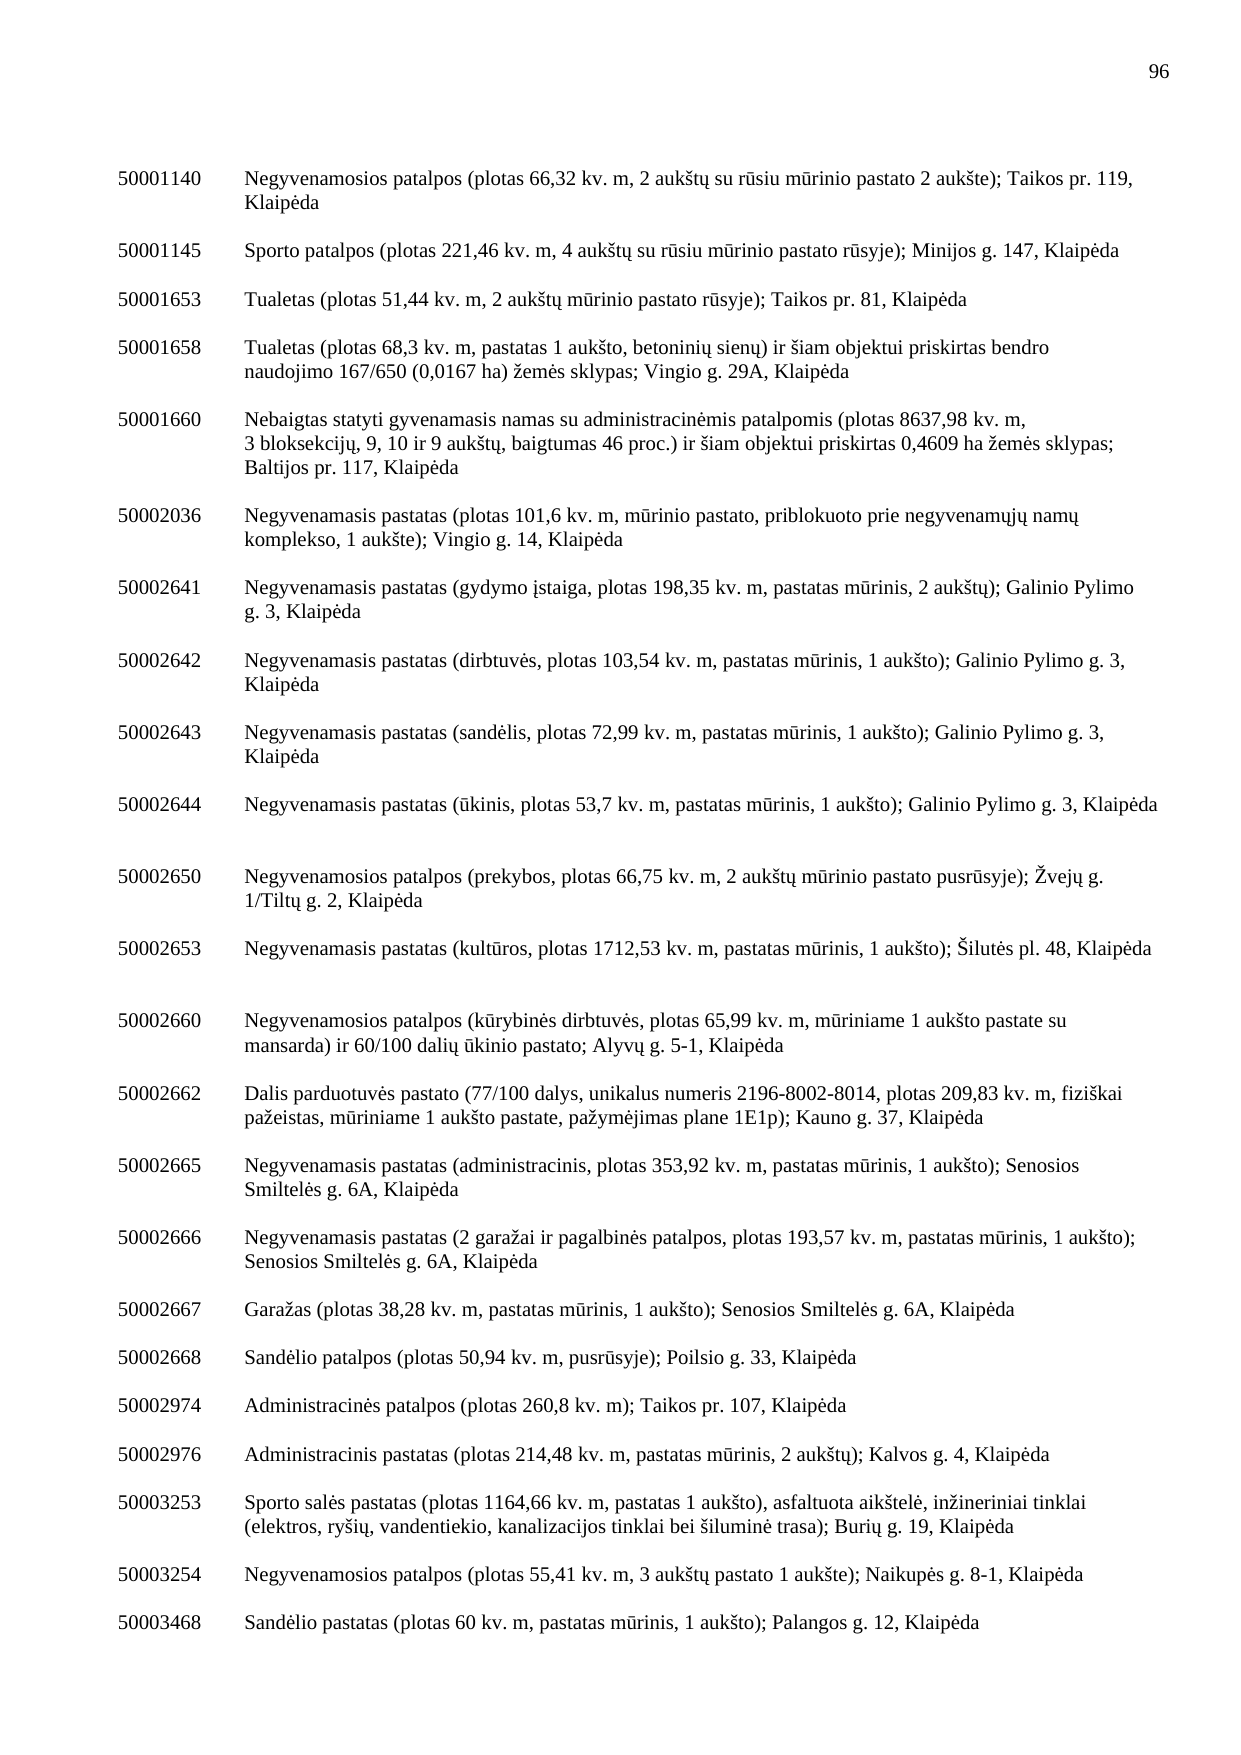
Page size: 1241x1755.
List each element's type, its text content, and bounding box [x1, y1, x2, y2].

table_cell [1207, 1634, 1240, 1658]
table_cell [1198, 142, 1207, 166]
table_cell [1163, 648, 1178, 696]
table_cell [1193, 864, 1198, 912]
table_cell [1207, 1490, 1240, 1538]
table_cell [1148, 166, 1163, 214]
table_cell [1178, 287, 1192, 311]
table_cell [1198, 479, 1207, 503]
table_cell [1198, 118, 1207, 142]
table_cell [1178, 335, 1192, 383]
table_cell [1198, 792, 1207, 816]
table_cell 50002660 [101, 1009, 233, 1057]
table_cell [1198, 1321, 1207, 1345]
table_cell [101, 912, 1198, 936]
table_cell [1178, 1225, 1192, 1273]
table_cell [1148, 407, 1163, 479]
table_cell [1207, 1442, 1240, 1466]
table_cell [1207, 1586, 1240, 1610]
table_cell Administracinės patalpos (plotas 260,8 kv. m); Taikos pr. 107, Klaipėda [233, 1394, 1148, 1417]
table_cell Negyvenamasis pastatas (ūkinis, plotas 53,7 kv. m, pastatas mūrinis, 1 aukšto); Galinio Pylimo g. 3, Klaipėda [233, 792, 1192, 816]
table_cell [1193, 720, 1198, 768]
table_cell [1198, 1466, 1207, 1490]
table_cell [1207, 142, 1240, 166]
table_cell [1207, 720, 1240, 768]
table_cell [1193, 1081, 1198, 1129]
table_cell Negyvenamasis pastatas (sandėlis, plotas 72,99 kv. m, pastatas mūrinis, 1 aukšto); Galinio Pylimo g. 3, Klaipėda [233, 720, 1148, 768]
table_cell 50003253 [101, 1490, 233, 1538]
table_cell [1198, 864, 1207, 912]
table_cell [1207, 936, 1240, 960]
table_cell [1148, 503, 1163, 551]
table_cell [1178, 1442, 1192, 1466]
table_cell [1198, 1634, 1207, 1658]
table_cell [1198, 1201, 1207, 1225]
table_cell [1207, 1009, 1240, 1057]
table_cell [101, 1369, 1198, 1393]
table_cell [1207, 1418, 1240, 1442]
table_cell [1148, 1562, 1163, 1586]
table_cell [101, 1466, 1198, 1490]
table_cell 50002036 [101, 503, 233, 551]
table_cell [1198, 936, 1207, 960]
table_cell [1198, 383, 1207, 407]
table_cell [1148, 1610, 1163, 1634]
table_cell [1198, 1057, 1207, 1081]
table_cell [1193, 335, 1198, 383]
table_cell Negyvenamasis pastatas (administracinis, plotas 353,92 kv. m, pastatas mūrinis, 1 aukšto); Senosios Smiltelės g. 6A, Klaipėda [233, 1153, 1148, 1201]
table_cell [1193, 166, 1198, 214]
table_cell [1207, 479, 1240, 503]
table_cell [1193, 1490, 1198, 1538]
table_cell [1163, 239, 1178, 262]
table_cell [1198, 166, 1207, 214]
table_cell Negyvenamasis pastatas (gydymo įstaiga, plotas 198,35 kv. m, pastatas mūrinis, 2 aukštų); Galinio Pylimo g. 3, Klaipėda [233, 575, 1148, 623]
table_cell [1198, 1129, 1207, 1153]
table_cell [1198, 624, 1207, 647]
table_cell [1207, 335, 1240, 383]
table_cell [1198, 816, 1207, 840]
table_cell [1198, 1538, 1207, 1562]
table_cell [1193, 1153, 1198, 1201]
table_cell [1178, 1081, 1192, 1129]
table_cell 50002662 [101, 1081, 233, 1129]
table_cell [1148, 1081, 1163, 1129]
table_cell [101, 118, 1198, 142]
table_cell [1163, 1297, 1178, 1321]
table_cell [1207, 1201, 1240, 1225]
table_cell [1207, 166, 1240, 214]
table_cell [1207, 551, 1240, 575]
table_cell [1198, 648, 1207, 696]
table_cell [1163, 1345, 1178, 1369]
table_cell Sporto patalpos (plotas 221,46 kv. m, 4 aukštų su rūsiu mūrinio pastato rūsyje); Minijos g. 147, Klaipėda [233, 239, 1148, 262]
table_cell [1178, 503, 1192, 551]
table_cell [1207, 960, 1240, 984]
table_cell [101, 1273, 1198, 1297]
table_cell Negyvenamosios patalpos (plotas 55,41 kv. m, 3 aukštų pastato 1 aukšte); Naikupės g. 8-1, Klaipėda [233, 1562, 1148, 1586]
table_cell [1193, 1345, 1198, 1369]
table_cell 50002666 [101, 1225, 233, 1273]
table_cell Sandėlio patalpos (plotas 50,94 kv. m, pusrūsyje); Poilsio g. 33, Klaipėda [233, 1345, 1148, 1369]
table_cell [1193, 503, 1198, 551]
table_cell [1198, 503, 1207, 551]
table_cell Negyvenamasis pastatas (plotas 101,6 kv. m, mūrinio pastato, priblokuoto prie negyvenamųjų namų komplekso, 1 aukšte); Vingio g. 14, Klaipėda [233, 503, 1148, 551]
table_cell [1198, 311, 1207, 335]
table_cell 50002974 [101, 1394, 233, 1417]
table_cell Administracinis pastatas (plotas 214,48 kv. m, pastatas mūrinis, 2 aukštų); Kalvos g. 4, Klaipėda [233, 1442, 1148, 1466]
table_cell [1178, 648, 1192, 696]
table_cell [1148, 1345, 1163, 1369]
table_cell [1193, 1610, 1198, 1634]
table_cell [1207, 648, 1240, 696]
table_cell [1207, 575, 1240, 623]
table_cell [101, 383, 1198, 407]
table_cell [1163, 575, 1178, 623]
table_cell [1178, 1297, 1192, 1321]
table_cell [101, 840, 1198, 864]
table_cell [1198, 287, 1207, 311]
table_cell [101, 1201, 1198, 1225]
table_cell Nebaigtas statyti gyvenamasis namas su administracinėmis patalpomis (plotas 8637,98 kv. m, 3 bloksekcijų, 9, 10 ir 9 aukštų, baigtumas 46 proc.) ir šiam objektui priskirtas 0,4609 ha žemės sklypas; Baltijos pr. 117, Klaipėda [233, 407, 1148, 479]
table_cell [1198, 1418, 1207, 1442]
table_cell [101, 1538, 1198, 1562]
table_cell [1207, 214, 1240, 238]
table_cell [1207, 912, 1240, 936]
table_cell [1178, 1562, 1192, 1586]
table_cell [1198, 1225, 1207, 1273]
table_cell [1198, 1345, 1207, 1369]
table_cell [1163, 1394, 1178, 1417]
table_cell [1198, 1490, 1207, 1538]
table_cell [1163, 1153, 1178, 1201]
table_cell 50003468 [101, 1610, 233, 1634]
table_cell [1207, 816, 1240, 840]
table_cell [1207, 287, 1240, 311]
table_cell [1198, 407, 1207, 479]
table_cell [1207, 768, 1240, 792]
table_cell [1207, 1057, 1240, 1081]
table_cell [1198, 696, 1207, 720]
table_cell [1148, 1009, 1163, 1057]
table_cell [1207, 1297, 1240, 1321]
table_cell [1198, 768, 1207, 792]
table_cell [101, 1321, 1198, 1345]
table_cell [1198, 335, 1207, 383]
table_cell 50002976 [101, 1442, 233, 1466]
table_cell Garažas (plotas 38,28 kv. m, pastatas mūrinis, 1 aukšto); Senosios Smiltelės g. 6A, Klaipėda [233, 1297, 1148, 1321]
table_cell [1207, 311, 1240, 335]
table_cell [1207, 1321, 1240, 1345]
table_cell 50001145 [101, 239, 233, 262]
table_cell [1163, 720, 1178, 768]
table_cell [1207, 1273, 1240, 1297]
table_cell [1148, 1297, 1163, 1321]
table_cell Sporto salės pastatas (plotas 1164,66 kv. m, pastatas 1 aukšto), asfaltuota aikštelė, inžineriniai tinklai (elektros, ryšių, vandentiekio, kanalizacijos tinklai bei šiluminė trasa); Burių g. 19, Klaipėda [233, 1490, 1148, 1538]
table_cell [1148, 1225, 1163, 1273]
table_cell [1148, 1153, 1163, 1201]
table_cell [1207, 984, 1240, 1008]
table_cell [1163, 1442, 1178, 1466]
table_cell Negyvenamosios patalpos (prekybos, plotas 66,75 kv. m, 2 aukštų mūrinio pastato pusrūsyje); Žvejų g. 1/Tiltų g. 2, Klaipėda [233, 864, 1148, 912]
table_cell [1207, 1466, 1240, 1490]
table_cell Negyvenamosios patalpos (plotas 66,32 kv. m, 2 aukštų su rūsiu mūrinio pastato 2 aukšte); Taikos pr. 119, Klaipėda [233, 166, 1148, 214]
table_cell [1193, 1394, 1198, 1417]
table_cell Sandėlio pastatas (plotas 60 kv. m, pastatas mūrinis, 1 aukšto); Palangos g. 12, Klaipėda [233, 1610, 1148, 1634]
table_cell [1193, 239, 1198, 262]
table_cell [1207, 503, 1240, 551]
table_cell [101, 311, 1198, 335]
table_cell [1207, 864, 1240, 912]
table_cell [1198, 214, 1207, 238]
table_cell [1207, 239, 1240, 262]
table_cell [1178, 864, 1192, 912]
table_cell [1207, 1562, 1240, 1586]
table_cell [1198, 912, 1207, 936]
table_cell [1207, 118, 1240, 142]
table_cell [1193, 792, 1198, 816]
table_cell [101, 479, 1198, 503]
table_cell [1207, 1394, 1240, 1417]
table_cell Dalis parduotuvės pastato (77/100 dalys, unikalus numeris 2196-8002-8014, plotas 209,83 kv. m, fiziškai pažeistas, mūriniame 1 aukšto pastate, pažymėjimas plane 1E1p); Kauno g. 37, Klaipėda [233, 1081, 1148, 1129]
table_cell [1198, 960, 1207, 984]
table_cell [1148, 720, 1163, 768]
table_cell [1178, 720, 1192, 768]
table_cell [1198, 1610, 1207, 1634]
table_cell [1198, 720, 1207, 768]
table_cell [1148, 1490, 1163, 1538]
table_cell 50003254 [101, 1562, 233, 1586]
table_cell [101, 984, 1198, 1008]
table_cell [1148, 1442, 1163, 1466]
table_cell 50001653 [101, 287, 233, 311]
table_cell 50002653 [101, 936, 233, 960]
table_cell [101, 816, 1198, 840]
table_cell [1198, 1081, 1207, 1129]
table_cell [1207, 840, 1240, 864]
table_cell [101, 1129, 1198, 1153]
table_cell 50002644 [101, 792, 233, 816]
table_cell [101, 960, 1198, 984]
table_cell [1148, 239, 1163, 262]
table_cell [1198, 239, 1207, 262]
table_cell [1198, 1442, 1207, 1466]
table_cell [1163, 1009, 1178, 1057]
table_cell 50002641 [101, 575, 233, 623]
table_cell [1193, 1442, 1198, 1466]
table_cell [1198, 1297, 1207, 1321]
table_cell [1163, 1081, 1178, 1129]
table_cell [101, 696, 1198, 720]
table_cell Negyvenamasis pastatas (2 garažai ir pagalbinės patalpos, plotas 193,57 kv. m, pastatas mūrinis, 1 aukšto); Senosios Smiltelės g. 6A, Klaipėda [233, 1225, 1148, 1273]
table_cell [1207, 1345, 1240, 1369]
table_cell [1193, 1297, 1198, 1321]
table_cell [1163, 287, 1178, 311]
table_cell [1198, 1562, 1207, 1586]
table_cell [1163, 335, 1178, 383]
table_cell [1207, 1153, 1240, 1201]
table_cell [101, 768, 1198, 792]
table_cell [1198, 984, 1207, 1008]
table_cell [1207, 407, 1240, 479]
table_cell [1198, 1153, 1207, 1201]
table_cell [1207, 1538, 1240, 1562]
table_cell 50002643 [101, 720, 233, 768]
table_cell [1163, 166, 1178, 214]
table_cell [1207, 1129, 1240, 1153]
table_cell 50002650 [101, 864, 233, 912]
table_cell [1207, 263, 1240, 287]
table_cell [101, 214, 1198, 238]
table_cell [1198, 1273, 1207, 1297]
table_cell [1163, 1490, 1178, 1538]
table_cell [1198, 551, 1207, 575]
table_cell [101, 142, 1198, 166]
table_cell [1178, 1345, 1192, 1369]
table_cell [1207, 1369, 1240, 1393]
table_cell 50001660 [101, 407, 233, 479]
table_cell [1193, 648, 1198, 696]
table_cell [1178, 1153, 1192, 1201]
table_cell [1193, 936, 1198, 960]
table_cell [101, 1057, 1198, 1081]
table_cell [101, 263, 1198, 287]
table_cell [1163, 864, 1178, 912]
table_cell 50002642 [101, 648, 233, 696]
table_cell [1148, 335, 1163, 383]
table_cell [1193, 1225, 1198, 1273]
table_cell 50001140 [101, 166, 233, 214]
table_cell [101, 624, 1198, 647]
table_cell [101, 551, 1198, 575]
table_cell Negyvenamosios patalpos (kūrybinės dirbtuvės, plotas 65,99 kv. m, mūriniame 1 aukšto pastate su mansarda) ir 60/100 dalių ūkinio pastato; Alyvų g. 5-1, Klaipėda [233, 1009, 1148, 1057]
table_cell [1207, 696, 1240, 720]
table_cell Tualetas (plotas 68,3 kv. m, pastatas 1 aukšto, betoninių sienų) ir šiam objektui priskirtas bendro naudojimo 167/650 (0,0167 ha) žemės sklypas; Vingio g. 29A, Klaipėda [233, 335, 1148, 383]
table_cell [1207, 624, 1240, 647]
table_cell [1198, 840, 1207, 864]
table_cell [1178, 1610, 1192, 1634]
table_cell [101, 1634, 1198, 1658]
table_cell [1193, 1562, 1198, 1586]
table_cell [1148, 287, 1163, 311]
table_cell [1198, 575, 1207, 623]
table_cell [1178, 239, 1192, 262]
table_cell [1198, 1369, 1207, 1393]
table_cell [1198, 1394, 1207, 1417]
table_cell [101, 1586, 1198, 1610]
table_cell [1148, 864, 1163, 912]
table_cell Tualetas (plotas 51,44 kv. m, 2 aukštų mūrinio pastato rūsyje); Taikos pr. 81, Klaipėda [233, 287, 1148, 311]
table_cell [1163, 1610, 1178, 1634]
table_cell [1207, 1225, 1240, 1273]
table_cell [1193, 575, 1198, 623]
table_cell [1178, 1394, 1192, 1417]
table_cell 50002665 [101, 1153, 233, 1201]
table_cell [1193, 407, 1198, 479]
table_cell 50002667 [101, 1297, 233, 1321]
table_cell [101, 1418, 1198, 1442]
table_cell [1198, 263, 1207, 287]
table_cell [1198, 1009, 1207, 1057]
table_cell [1148, 648, 1163, 696]
table_cell [1193, 287, 1198, 311]
table_cell [1198, 1586, 1207, 1610]
table_cell [1163, 407, 1178, 479]
table_cell Negyvenamasis pastatas (kultūros, plotas 1712,53 kv. m, pastatas mūrinis, 1 aukšto); Šilutės pl. 48, Klaipėda [233, 936, 1192, 960]
table_cell [1163, 1562, 1178, 1586]
table_cell [1207, 383, 1240, 407]
table_cell [1178, 1009, 1192, 1057]
table_cell [1178, 166, 1192, 214]
table_cell [1207, 1610, 1240, 1634]
table_cell Negyvenamasis pastatas (dirbtuvės, plotas 103,54 kv. m, pastatas mūrinis, 1 aukšto); Galinio Pylimo g. 3, Klaipėda [233, 648, 1148, 696]
table_cell [1207, 1081, 1240, 1129]
table_cell [1178, 575, 1192, 623]
table_cell [1193, 1009, 1198, 1057]
table_cell 50001658 [101, 335, 233, 383]
table_cell [1207, 792, 1240, 816]
table_cell [1163, 503, 1178, 551]
table_cell [1148, 575, 1163, 623]
table_cell [1178, 407, 1192, 479]
table_cell 50002668 [101, 1345, 233, 1369]
table_cell [1178, 1490, 1192, 1538]
table_cell [1163, 1225, 1178, 1273]
table_cell [1148, 1394, 1163, 1417]
